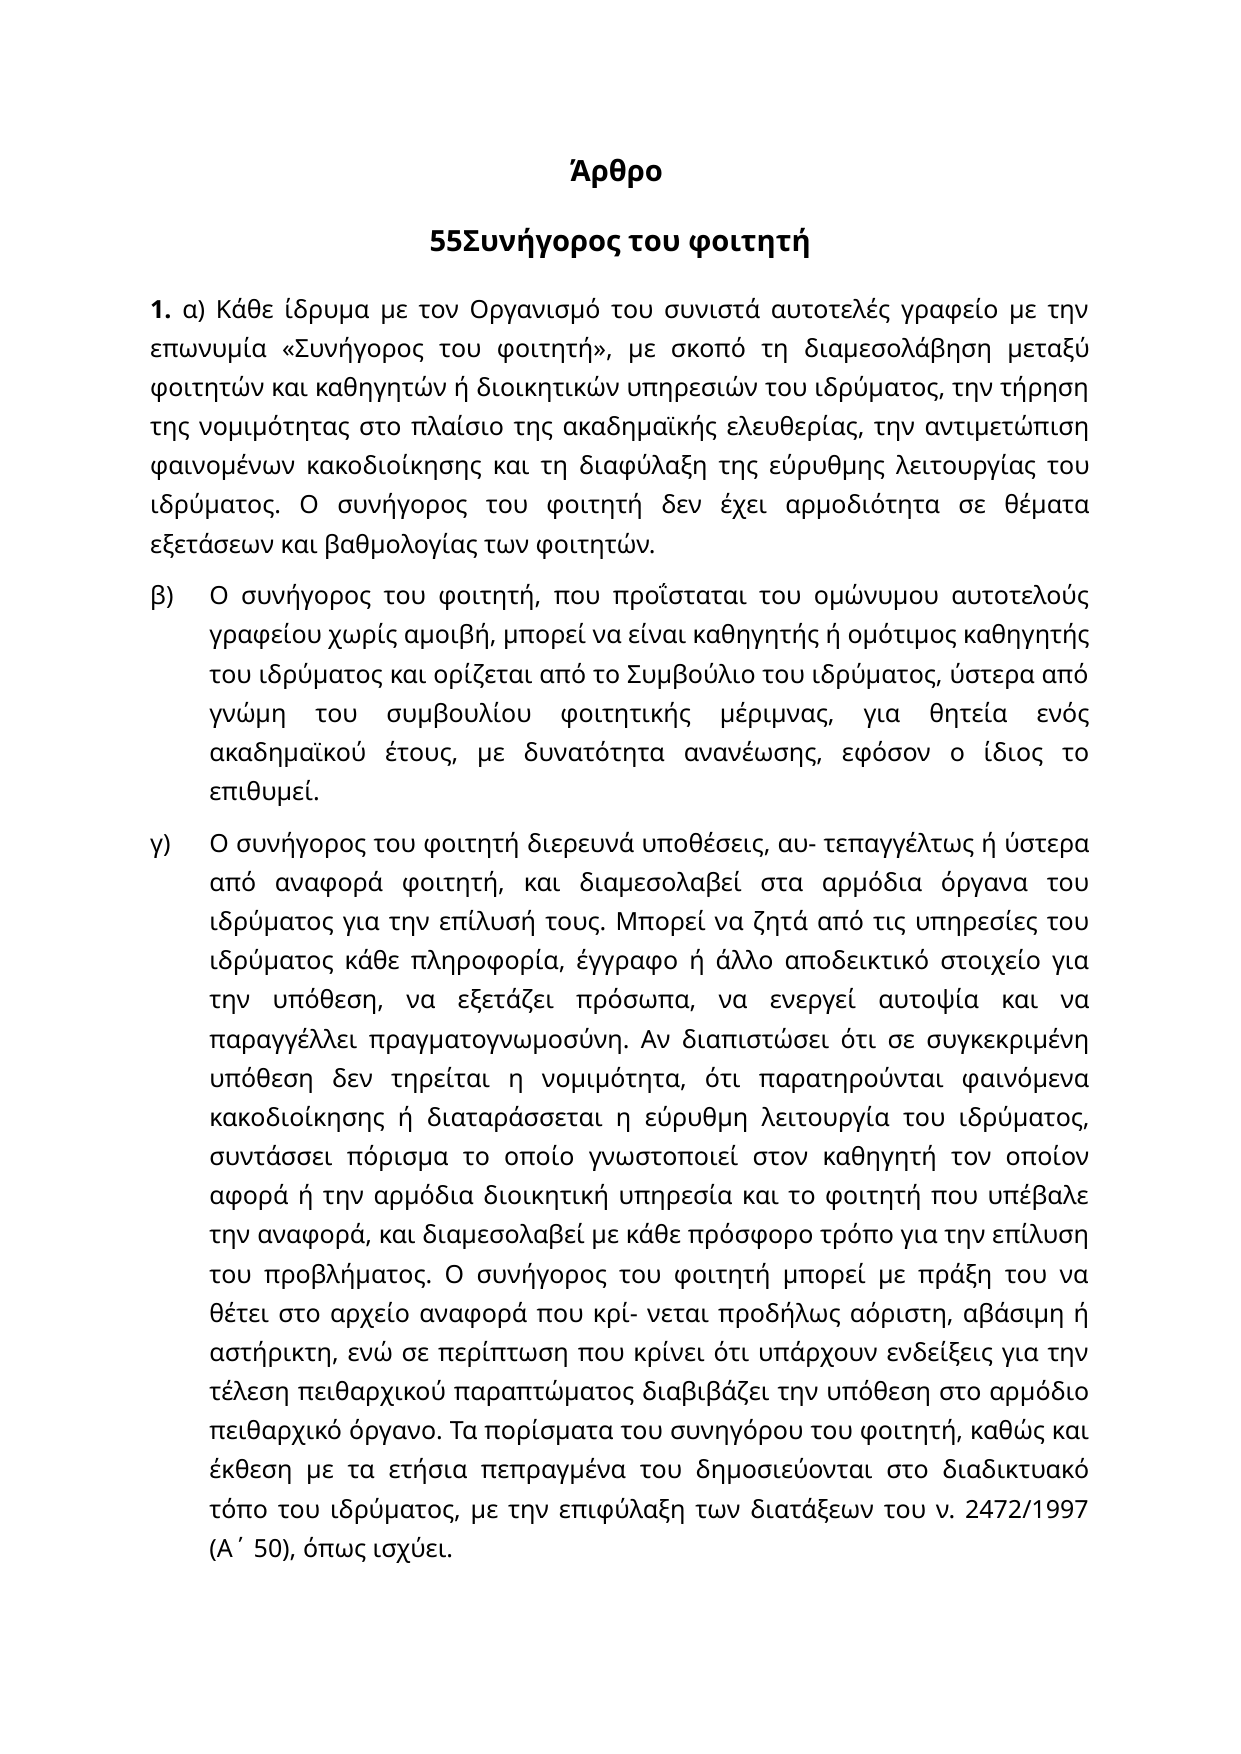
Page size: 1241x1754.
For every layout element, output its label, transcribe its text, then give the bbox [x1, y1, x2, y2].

subtitle Άρθρο [150, 150, 1090, 190]
list γ) Ο συνήγορος του φοιτητή διερευνά υποθέσεις, αυ- τεπαγγέλτως ή ύστερα από αναφορά φοιτητή, και διαμεσολαβεί στα αρμόδια όργανα του ιδρύματος για την επίλυσή τους. Μπορεί να ζητά από τις υπηρεσίες του ιδρύματος κάθε πληροφορία, έγγραφο ή άλλο αποδεικτικό στοιχείο για την υπόθεση, να εξετάζει πρόσωπα, να ενεργεί αυτοψία και να παραγγέλλει πραγματογνωμοσύνη. Αν διαπιστώσει ότι σε συγκεκριμένη υπόθεση δεν τηρείται η νομιμότητα, ότι παρατηρούνται φαινόμενα κακοδιοίκησης ή διαταράσσεται η εύρυθμη λειτουργία του ιδρύματος, συντάσσει πόρισμα το οποίο γνωστοποιεί στον καθηγητή τον οποίον αφορά ή την αρμόδια διοικητική υπηρεσία και το φοιτητή που υπέβαλε την αναφορά, και διαμεσολαβεί με κάθε πρόσφορο τρόπο για την επίλυση του προβλήματος. Ο συνήγορος του φοιτητή μπορεί με πράξη του να θέτει στο αρχείο αναφορά που κρί- νεται προδήλως αόριστη, αβάσιμη ή αστήρικτη, ενώ σε περίπτωση που κρίνει ότι υπάρχουν ενδείξεις για την τέλεση πειθαρχικού παραπτώματος διαβιβάζει την υπόθεση στο αρμόδιο πειθαρχικό όργανο. Τα πορίσματα του συνηγόρου του φοιτητή, καθώς και έκθεση με τα ετήσια πεπραγμένα του δημοσιεύονται στο διαδικτυακό τόπο του ιδρύματος, με την επιφύλαξη των διατάξεων του ν. 2472/1997 (Α΄ 50), όπως ισχύει. [150, 825, 1090, 1564]
subtitle 55Συνήγορος του φοιτητή [150, 221, 1090, 260]
list β) Ο συνήγορος του φοιτητή, που προΐσταται του ομώνυμου αυτοτελούς γραφείου χωρίς αμοιβή, μπορεί να είναι καθηγητής ή ομότιμος καθηγητής του ιδρύματος και ορίζεται από το Συμβούλιο του ιδρύματος, ύστερα από γνώμη του συμβουλίου φοιτητικής μέριμνας, για θητεία ενός ακαδημαϊκού έτους, με δυνατότητα ανανέωσης, εφόσον ο ίδιος το επιθυμεί. [150, 578, 1090, 808]
text 1. α) Κάθε ίδρυμα με τον Οργανισμό του συνιστά αυτοτελές γραφείο με την επωνυμία «Συνήγορος του φοιτητή», με σκοπό τη διαμεσολάβηση μεταξύ φοιτητών και καθηγητών ή διοικητικών υπηρεσιών του ιδρύματος, την τήρηση της νομιμότητας στο πλαίσιο της ακαδημαϊκής ελευθερίας, την αντιμετώπιση φαινομένων κακοδιοίκησης και τη διαφύλαξη της εύρυθμης λειτουργίας του ιδρύματος. Ο συνήγορος του φοιτητή δεν έχει αρμοδιότητα σε θέματα εξετάσεων και βαθμολογίας των φοιτητών. [150, 291, 1090, 560]
